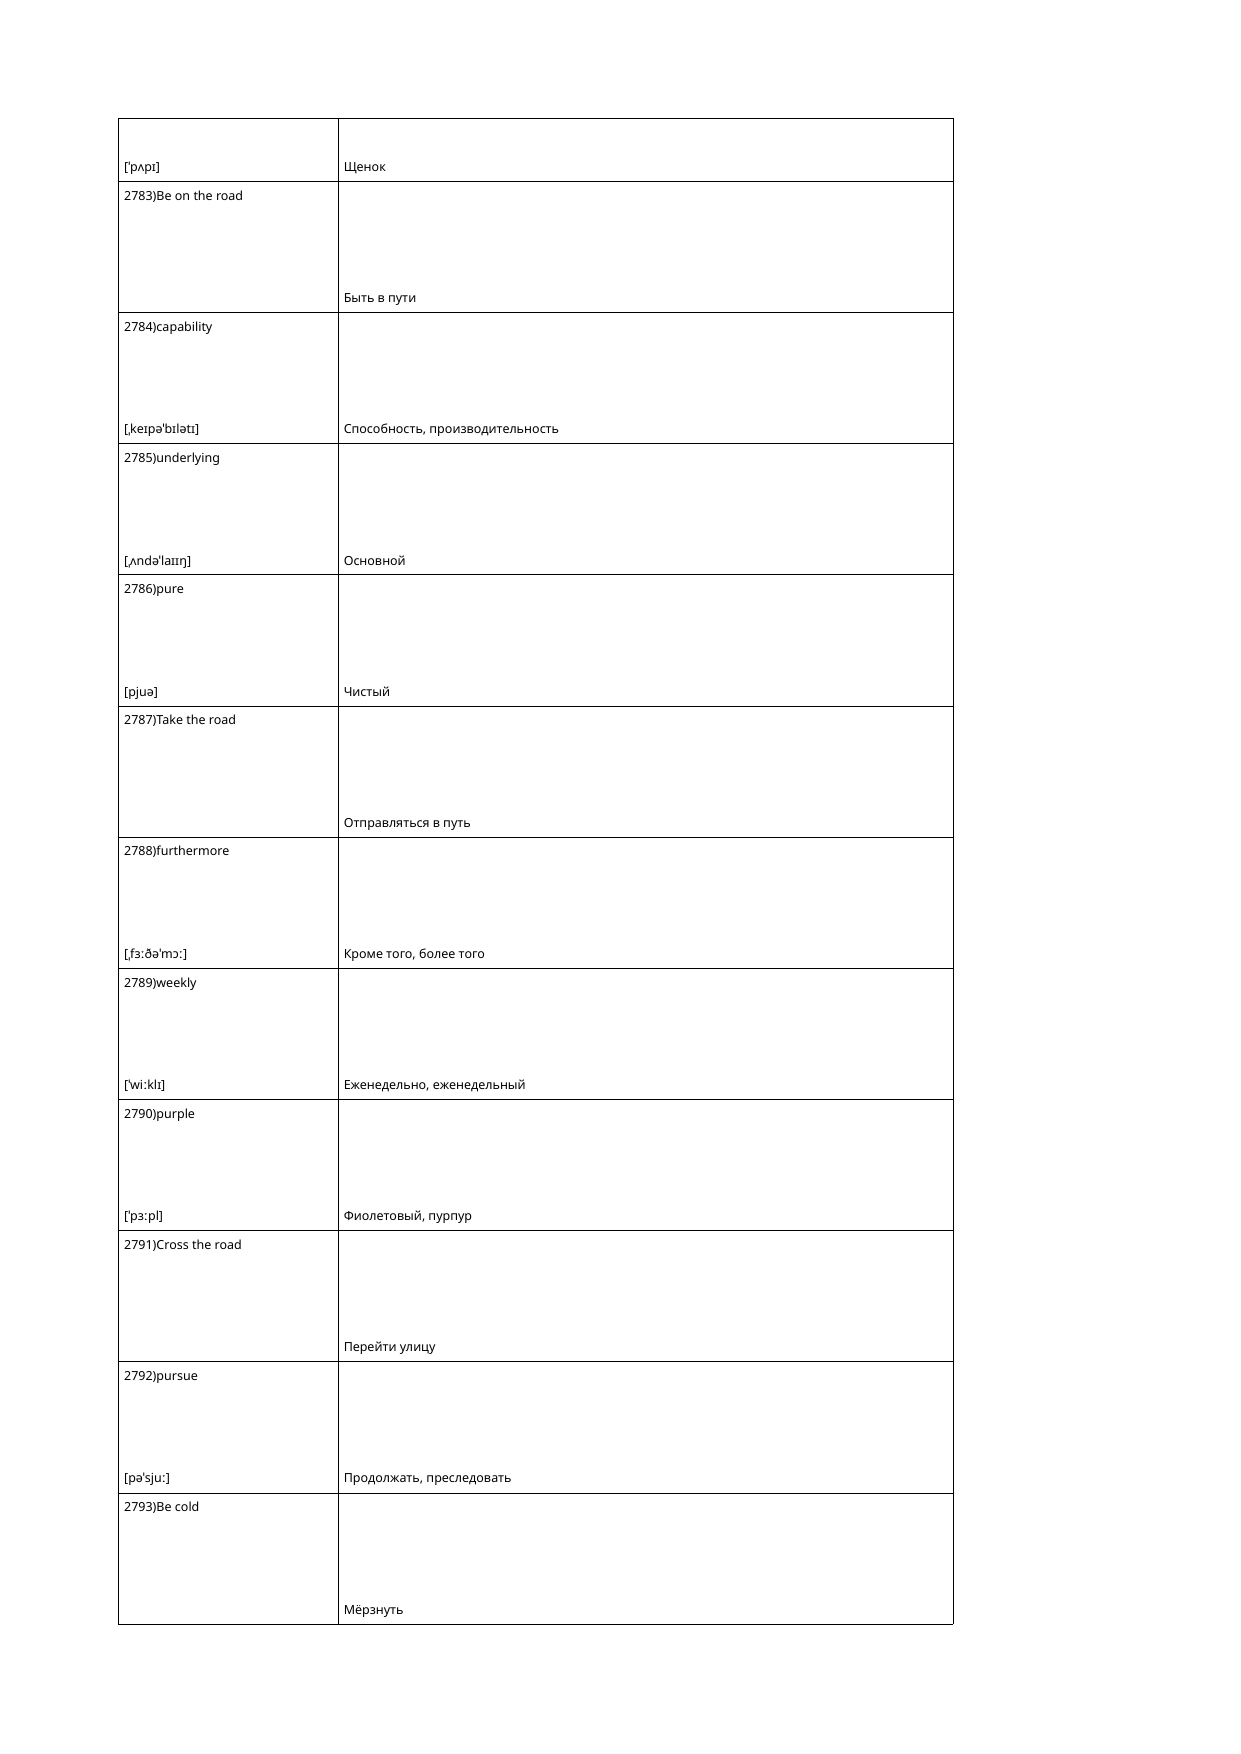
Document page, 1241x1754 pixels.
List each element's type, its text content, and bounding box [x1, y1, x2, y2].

table_cell Основной [339, 444, 953, 574]
table_cell Фиолетовый, пурпур [339, 1100, 953, 1230]
table_cell 2783)Be on the road [119, 182, 338, 312]
table_cell Способность, производительность [339, 313, 953, 443]
table_cell 2784)capability [ˌkeɪpəˈbɪlətɪ] [119, 313, 338, 443]
table_cell Мёрзнуть [339, 1494, 953, 1623]
table_cell 2788)furthermore [ˌfɜːðəˈmɔː] [119, 838, 338, 968]
table_cell Щенок [339, 119, 953, 181]
table_cell [ˈpʌpɪ] [119, 119, 338, 181]
table_cell Кроме того, более того [339, 838, 953, 968]
table_cell Продолжать, преследовать [339, 1362, 953, 1492]
table_cell 2789)weekly [ˈwiːklɪ] [119, 969, 338, 1099]
table_cell Перейти улицу [339, 1231, 953, 1361]
table_cell 2790)purple [ˈpɜːpl] [119, 1100, 338, 1230]
table_cell Еженедельно, еженедельный [339, 969, 953, 1099]
table_cell 2785)underlying [ˌʌndəˈlaɪɪŋ] [119, 444, 338, 574]
table_cell 2787)Take the road [119, 707, 338, 837]
table_cell Чистый [339, 575, 953, 706]
table_cell 2786)pure [pjuə] [119, 575, 338, 706]
table_cell Быть в пути [339, 182, 953, 312]
table_cell 2791)Cross the road [119, 1231, 338, 1361]
table_cell Отправляться в путь [339, 707, 953, 837]
table_cell 2793)Be cold [119, 1494, 338, 1623]
table_cell 2792)pursue [pəˈsjuː] [119, 1362, 338, 1492]
